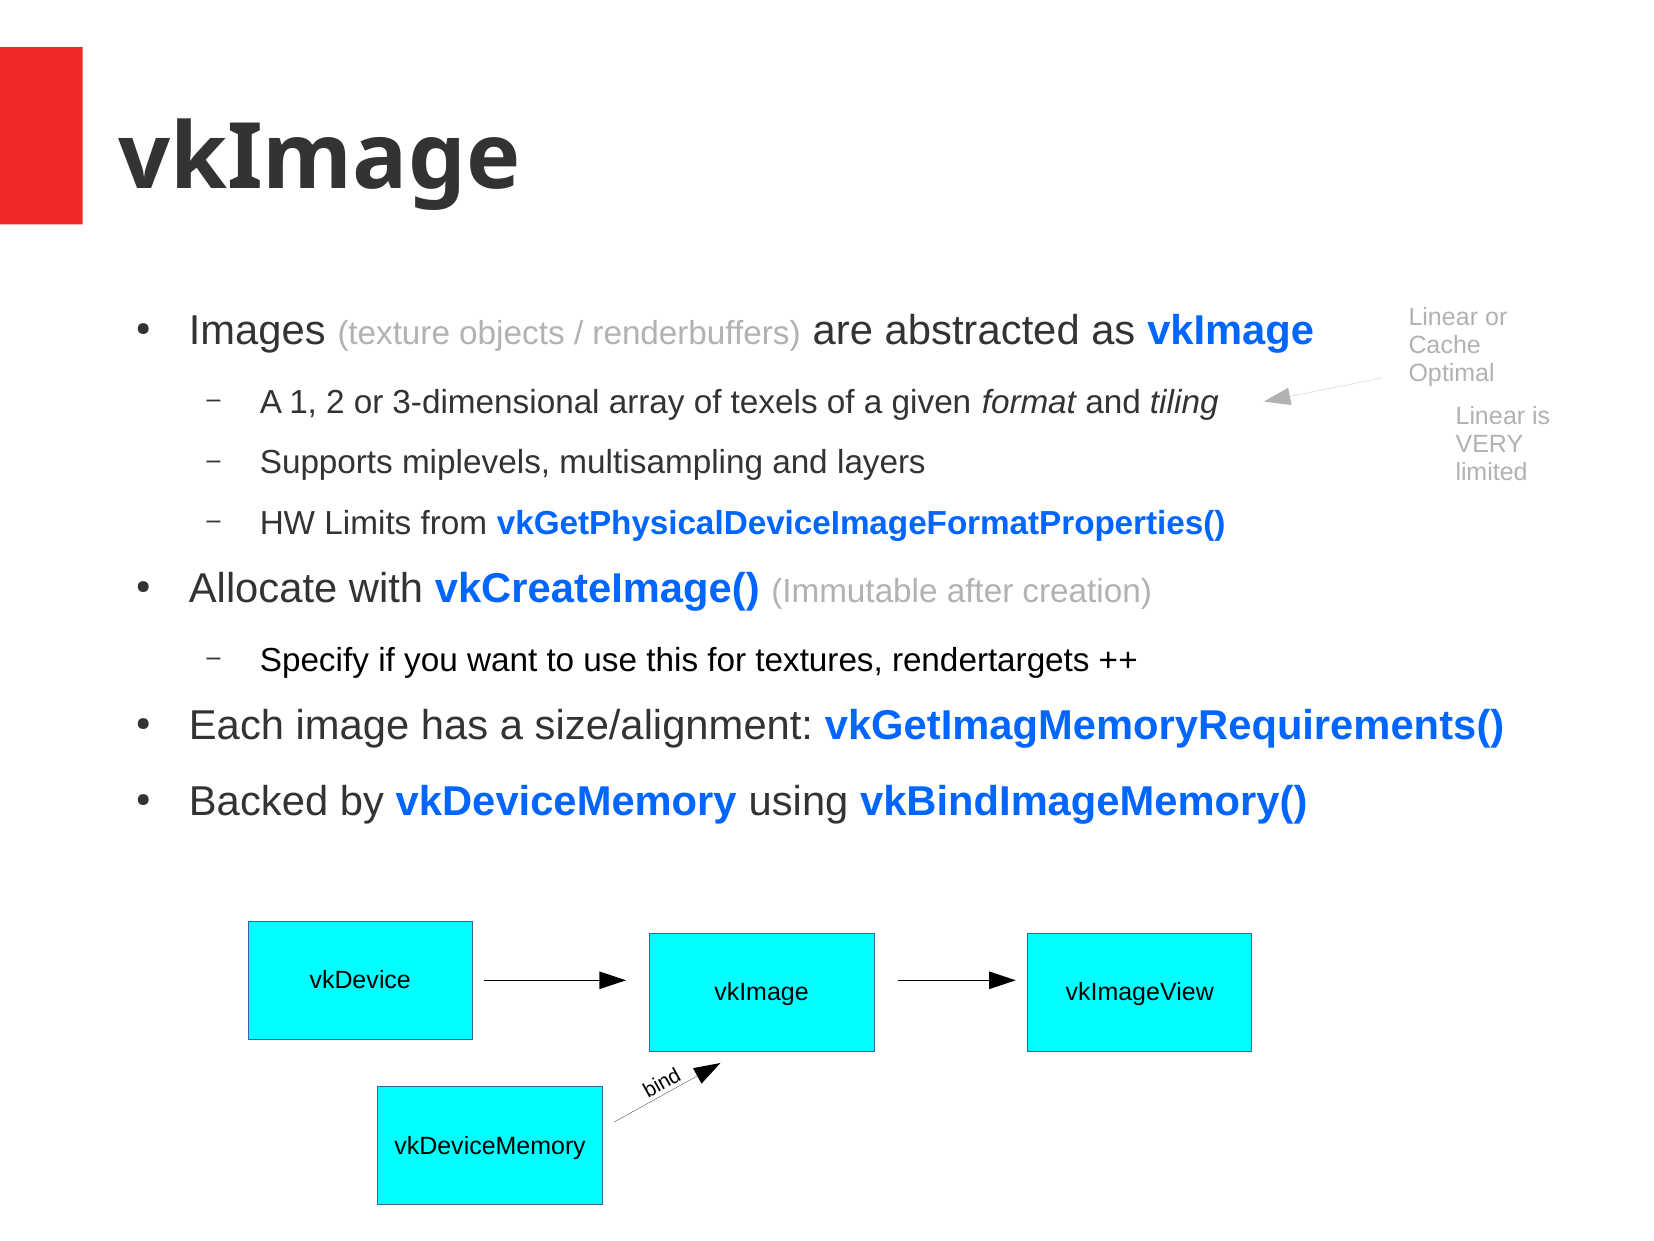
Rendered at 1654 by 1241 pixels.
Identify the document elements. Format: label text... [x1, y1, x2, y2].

list Images (texture objects / renderbuffers) are abstracted as vkImage A 1, 2 or 3-dimensional array of texels of a given format and tiling Supports miplevels, multisampling and layers HW Limits from vkGetPhysicalDeviceImageFormatProperties() Allocate with vkCreateImage() (Immutable after creation) Specify if you want to use this for textures, rendertargets ++ Each image has a size/alignment: vkGetImagMemoryRequirements() Backed by vkDeviceMemory using vkBindImageMemory() [118, 307, 1583, 1074]
text_box vkImage [649, 933, 875, 1052]
text_box Linear or Cache Optimal [1393, 295, 1548, 395]
text_box Linear is VERY limited [1440, 394, 1595, 560]
text_box vkDeviceMemory [377, 1086, 603, 1205]
title vkImage [118, 49, 1571, 257]
text_box vkDevice [248, 921, 473, 1040]
text_box vkImageView [1027, 933, 1252, 1052]
